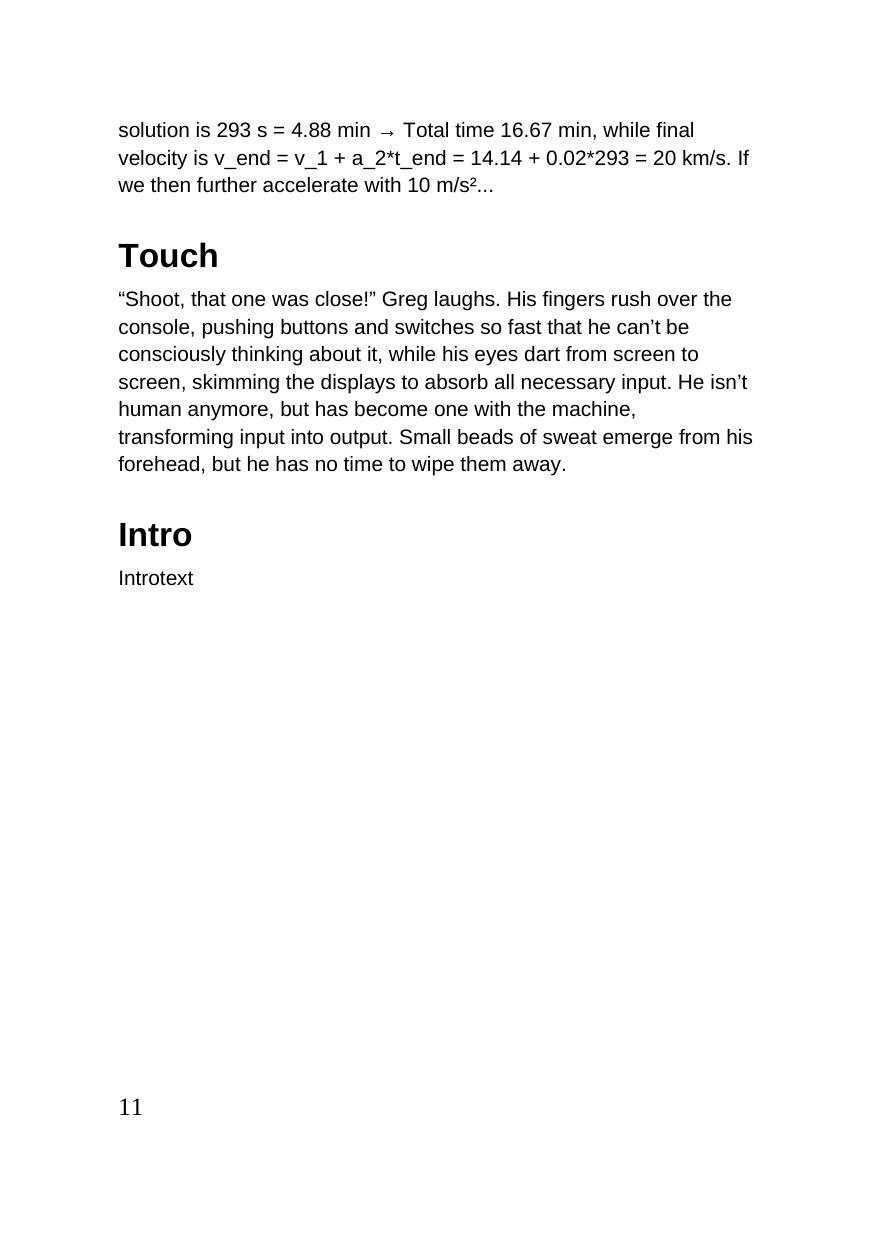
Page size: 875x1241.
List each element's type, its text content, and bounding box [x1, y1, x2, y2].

subtitle Intro [118, 515, 756, 554]
text Introtext [118, 566, 756, 590]
text “Shoot, that one was close!” Greg laughs. His fingers rush over the console, pushing buttons and switches so fast that he can’t be consciously thinking about it, while his eyes dart from screen to screen, skimming the displays to absorb all necessary input. He isn’t human anymore, but has become one with the machine, transforming input into output. Small beads of sweat emerge from his forehead, but he has no time to wipe them away. [118, 287, 756, 476]
subtitle Touch [118, 236, 756, 275]
text solution is 293 s = 4.88 min → Total time 16.67 min, while final velocity is v_end = v_1 + a_2*t_end = 14.14 + 0.02*293 = 20 km/s. If we then further accelerate with 10 m/s²... [118, 118, 756, 197]
